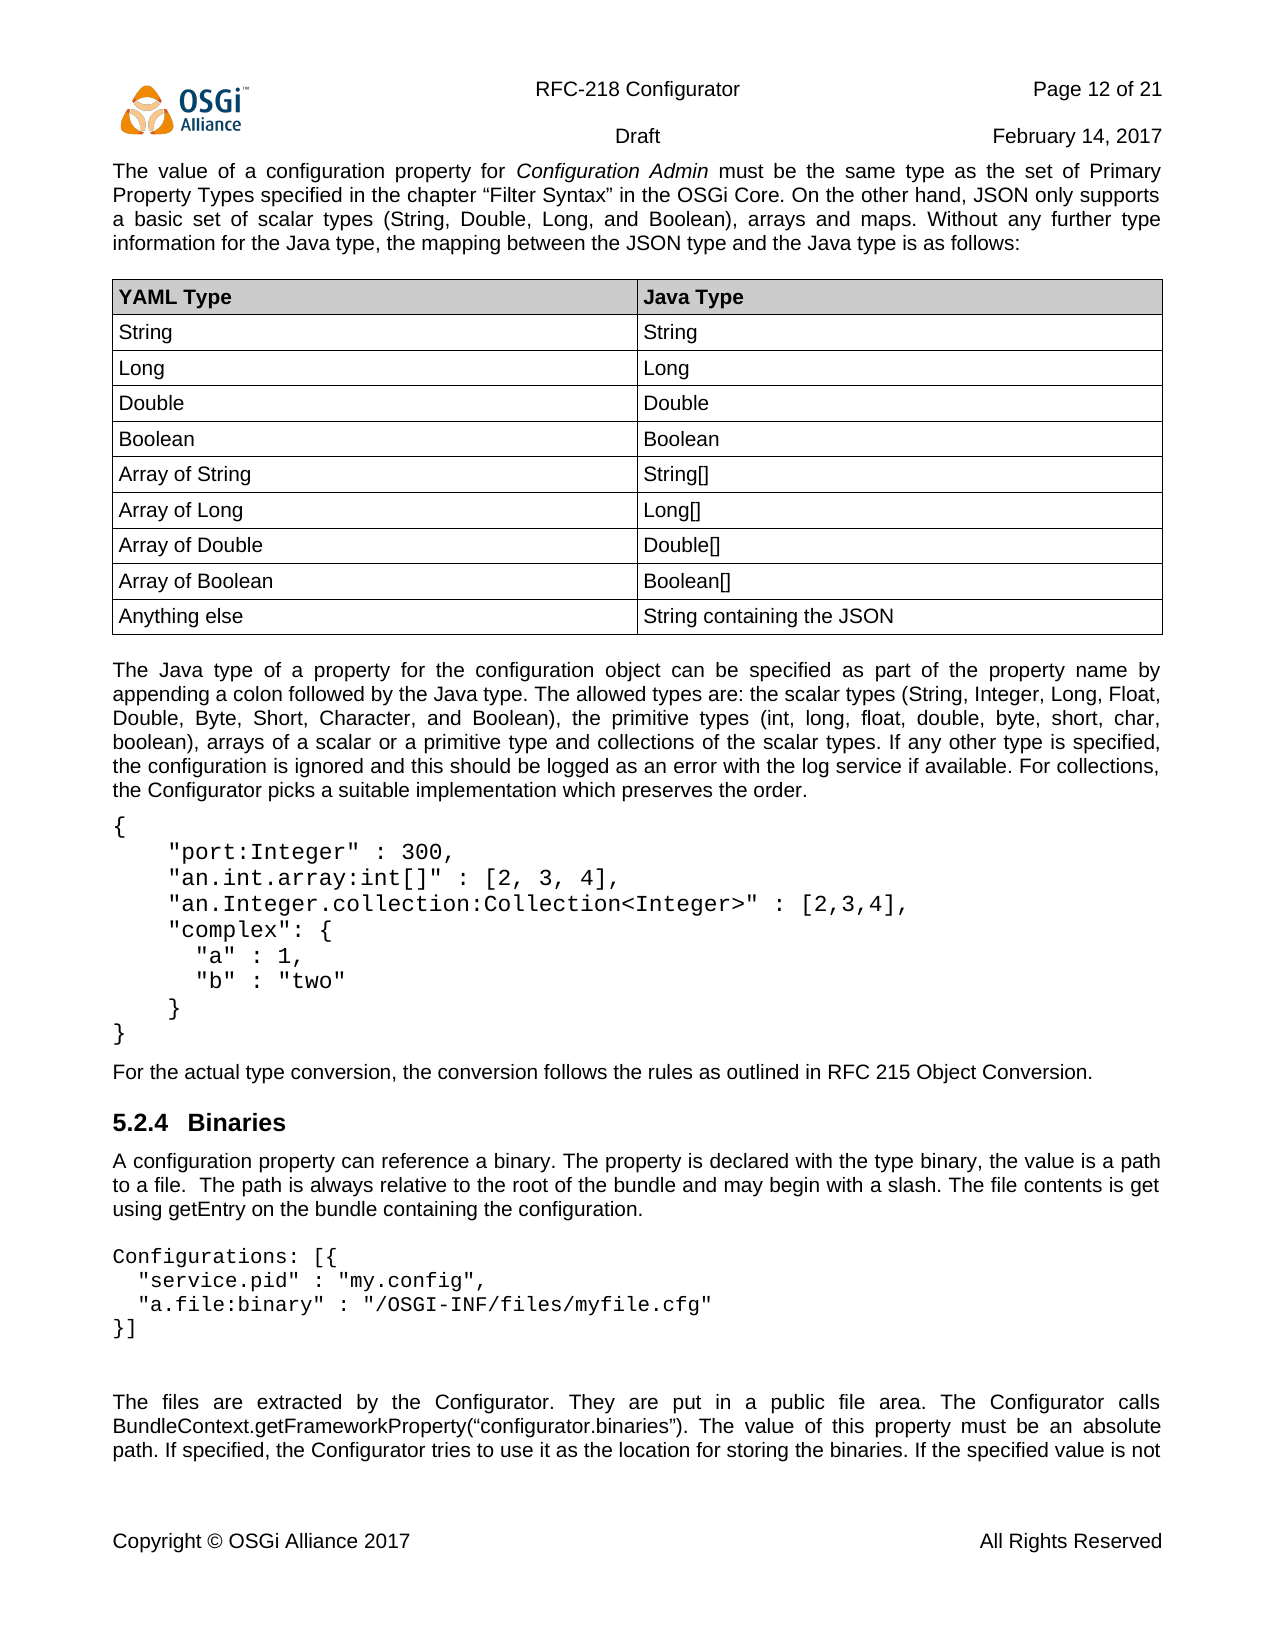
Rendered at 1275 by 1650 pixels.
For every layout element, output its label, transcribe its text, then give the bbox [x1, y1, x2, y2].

table_header Java Type [638, 280, 1162, 314]
text Configurations: [{ "service.pid" : "my.config", "a.file:binary" : "/OSGI-INF/files/myfile.cfg" }] [112, 1246, 1162, 1365]
subtitle Binaries [112, 1108, 1162, 1137]
table_cell Array of String [113, 457, 637, 492]
text The value of a configuration property for Configuration Admin must be the same type as the set of Primary Property Types specified in the chapter “Filter Syntax” in the OSGi Core. On the other hand, JSON only supports a basic set of scalar types (String, Double, Long, and Boolean), arrays and maps. Without any further type information for the Java type, the mapping between the JSON type and the Java type is as follows: [112, 159, 1162, 255]
table_cell String containing the JSON [638, 600, 1162, 634]
text For the actual type conversion, the conversion follows the rules as outlined in RFC 215 Object Conversion. [112, 1060, 1162, 1084]
table_cell Long [638, 351, 1162, 385]
text { "port:Integer" : 300, "an.int.array:int[]" : [2, 3, 4], "an.Integer.collection:Collection<Integer>" : [2,3,4], "complex": { "a" : 1, "b" : "two" } } [112, 814, 1162, 1048]
table_cell String[] [638, 457, 1162, 492]
text The files are extracted by the Configurator. They are put in a public file area. The Configurator calls BundleContext.getFrameworkProperty(“configurator.binaries”). The value of this property must be an absolute path. If specified, the Configurator tries to use it as the location for storing the binaries. If the specified value is not [112, 1390, 1162, 1462]
table_cell Array of Long [113, 493, 637, 527]
table_cell Long[] [638, 493, 1162, 527]
table_cell String [113, 315, 637, 350]
text The Java type of a property for the configuration object can be specified as part of the property name by appending a colon followed by the Java type. The allowed types are: the scalar types (String, Integer, Long, Float, Double, Byte, Short, Character, and Boolean), the primitive types (int, long, float, double, byte, short, char, boolean), arrays of a scalar or a primitive type and collections of the scalar types. If any other type is specified, the configuration is ignored and this should be logged as an error with the log service if available. For collections, the Configurator picks a suitable implementation which preserves the order. [112, 658, 1162, 802]
picture [113, 78, 257, 142]
table_cell Boolean[] [638, 564, 1162, 598]
table_cell String [638, 315, 1162, 350]
table_cell Array of Double [113, 529, 637, 563]
table_cell Double[] [638, 529, 1162, 563]
table_cell Long [113, 351, 637, 385]
table_cell Double [113, 386, 637, 421]
table_cell Boolean [113, 422, 637, 456]
text A configuration property can reference a binary. The property is declared with the type binary, the value is a path to a file. The path is always relative to the root of the bundle and may begin with a slash. The file contents is get using getEntry on the bundle containing the configuration. [112, 1149, 1162, 1221]
table_cell Boolean [638, 422, 1162, 456]
table_header YAML Type [113, 280, 637, 314]
table_cell Double [638, 386, 1162, 421]
table_cell Array of Boolean [113, 564, 637, 598]
table_cell Anything else [113, 600, 637, 634]
